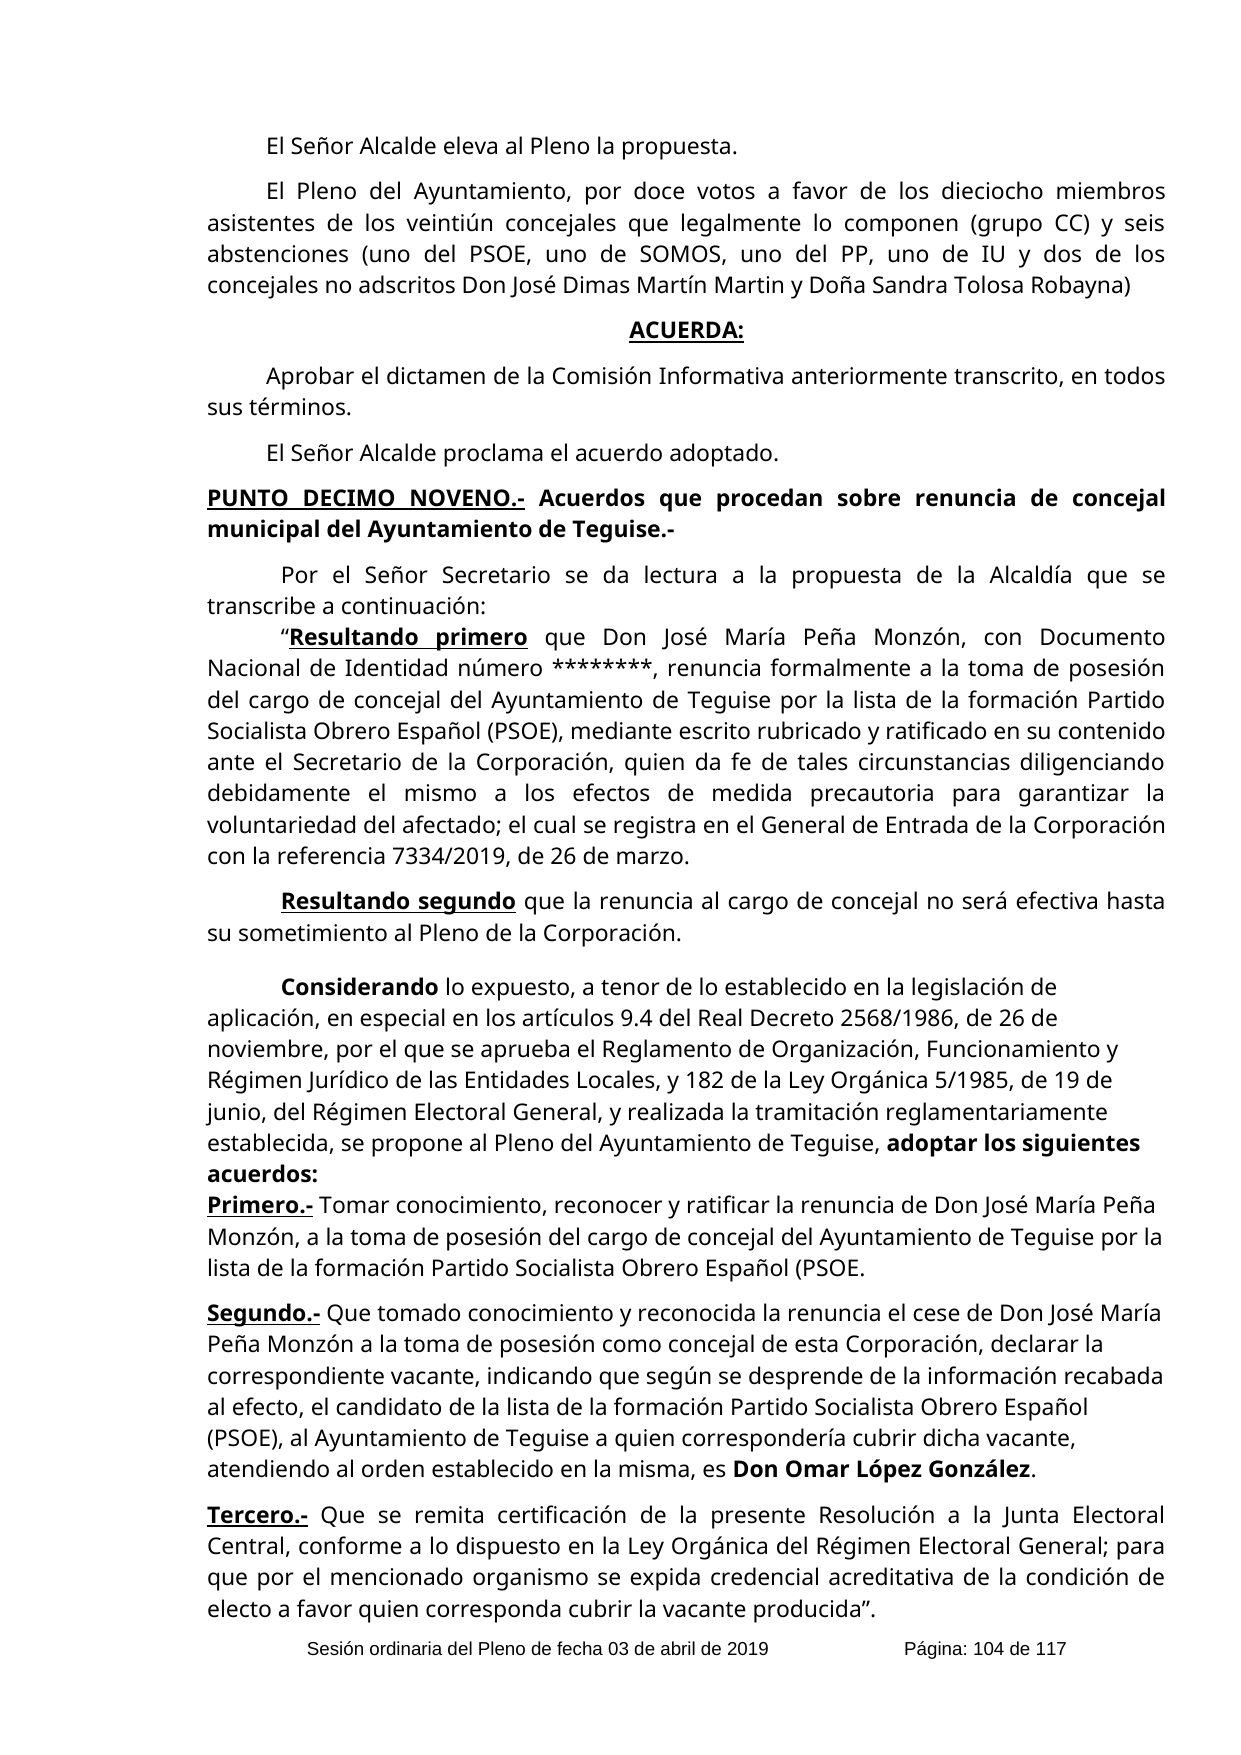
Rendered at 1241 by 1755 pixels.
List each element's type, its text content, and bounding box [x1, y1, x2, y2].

text El Pleno del Ayuntamiento, por doce votos a favor de los dieciocho miembros asistentes de los veintiún concejales que legalmente lo componen (grupo CC) y seis abstenciones (uno del PSOE, uno de SOMOS, uno del PP, uno de IU y dos de los concejales no adscritos Don José Dimas Martín Martin y Doña Sandra Tolosa Robayna) [207, 175, 1167, 300]
text Primero.- Tomar conocimiento, reconocer y ratificar la renuncia de Don José María Peña Monzón, a la toma de posesión del cargo de concejal del Ayuntamiento de Teguise por la lista de la formación Partido Socialista Obrero Español (PSOE. [207, 1189, 1167, 1283]
text Tercero.- Que se remita certificación de la presente Resolución a la Junta Electoral Central, conforme a lo dispuesto en la Ley Orgánica del Régimen Electoral General; para que por el mencionado organismo se expida credencial acreditativa de la condición de electo a favor quien corresponda cubrir la vacante producida”. [207, 1499, 1167, 1624]
text ACUERDA: [207, 314, 1167, 346]
text Aprobar el dictamen de la Comisión Informativa anteriormente transcrito, en todos sus términos. [207, 360, 1167, 422]
text Segundo.- Que tomado conocimiento y reconocida la renuncia el cese de Don José María Peña Monzón a la toma de posesión como concejal de esta Corporación, declarar la correspondiente vacante, indicando que según se desprende de la información recabada al efecto, el candidato de la lista de la formación Partido Socialista Obrero Español (PSOE), al Ayuntamiento de Teguise a quien correspondería cubrir dicha vacante, atendiendo al orden establecido en la misma, es Don Omar López González. [207, 1297, 1167, 1485]
text Resultando segundo que la renuncia al cargo de concejal no será efectiva hasta su sometimiento al Pleno de la Corporación. [207, 885, 1167, 948]
text El Señor Alcalde eleva al Pleno la propuesta. [207, 130, 1167, 161]
text PUNTO DECIMO NOVENO.- Acuerdos que procedan sobre renuncia de concejal municipal del Ayuntamiento de Teguise.- [207, 482, 1167, 544]
text El Señor Alcalde proclama el acuerdo adoptado. [207, 437, 1167, 468]
text Por el Señor Secretario se da lectura a la propuesta de la Alcaldía que se transcribe a continuación: [207, 559, 1167, 621]
text “Resultando primero que Don José María Peña Monzón, con Documento Nacional de Identidad número ********, renuncia formalmente a la toma de posesión del cargo de concejal del Ayuntamiento de Teguise por la lista de la formación Partido Socialista Obrero Español (PSOE), mediante escrito rubricado y ratificado en su contenido ante el Secretario de la Corporación, quien da fe de tales circunstancias diligenciando debidamente el mismo a los efectos de medida precautoria para garantizar la voluntariedad del afectado; el cual se registra en el General de Entrada de la Corporación con la referencia 7334/2019, de 26 de marzo. [207, 621, 1167, 871]
text Considerando lo expuesto, a tenor de lo establecido en la legislación de aplicación, en especial en los artículos 9.4 del Real Decreto 2568/1986, de 26 de noviembre, por el que se aprueba el Reglamento de Organización, Funcionamiento y Régimen Jurídico de las Entidades Locales, y 182 de la Ley Orgánica 5/1985, de 19 de junio, del Régimen Electoral General, y realizada la tramitación reglamentariamente establecida, se propone al Pleno del Ayuntamiento de Teguise, adoptar los siguientes acuerdos: [207, 971, 1167, 1189]
